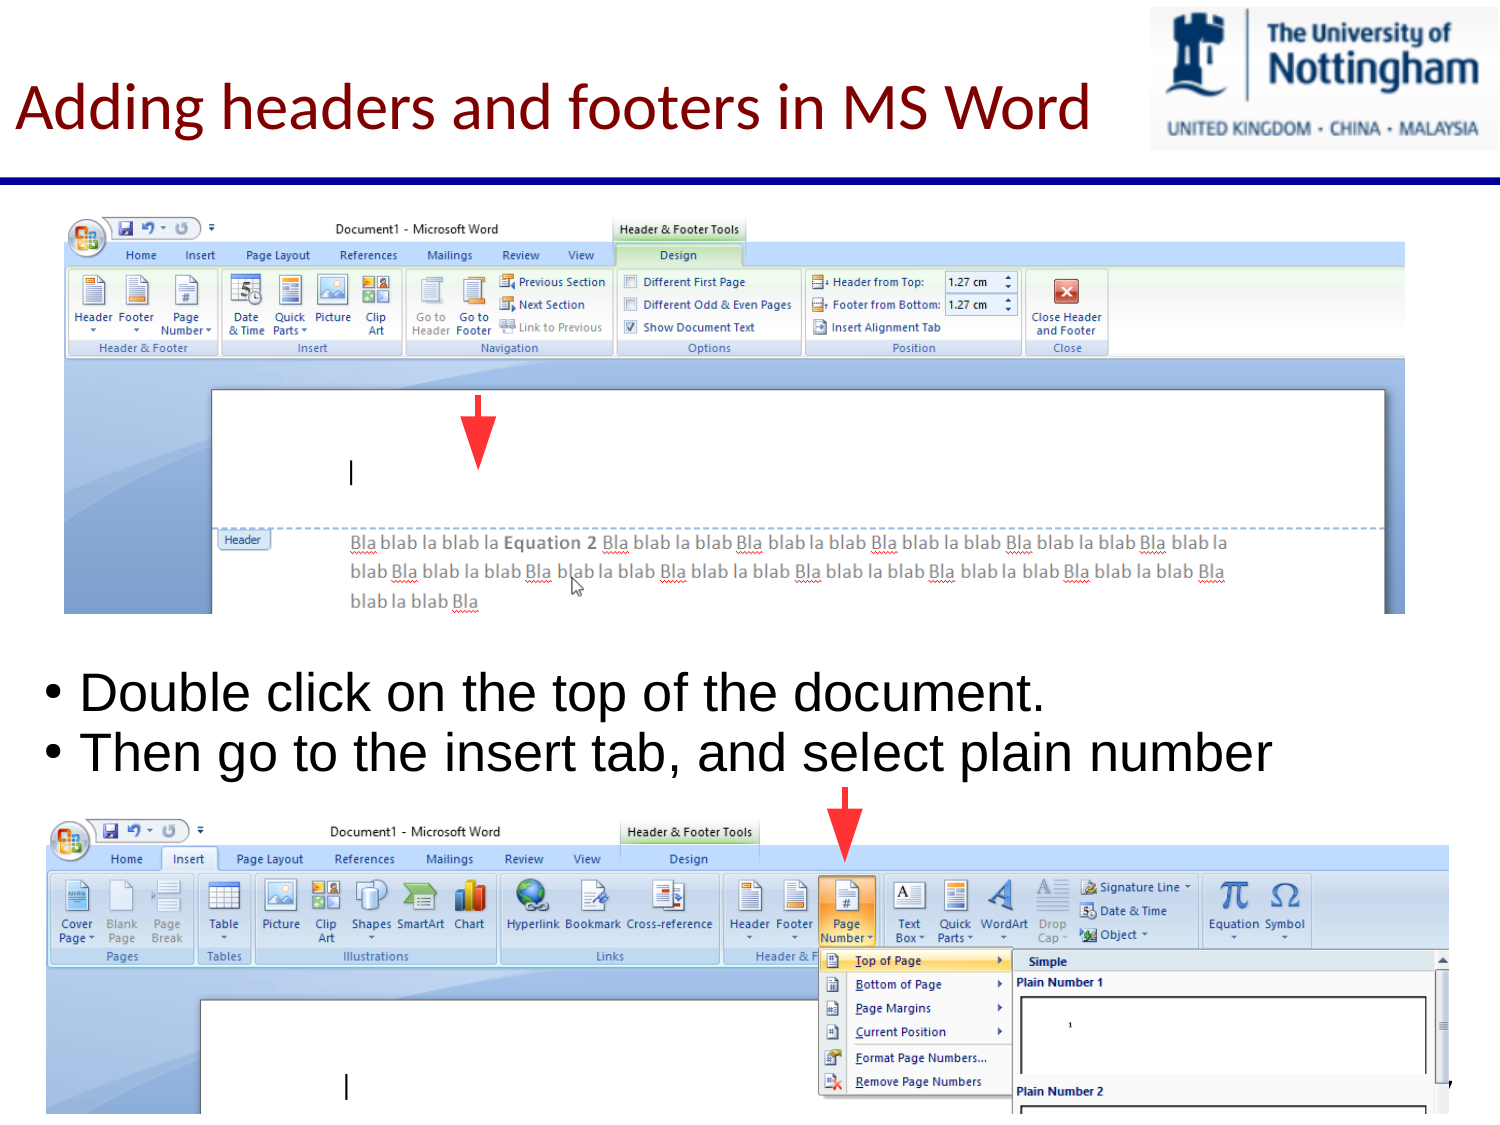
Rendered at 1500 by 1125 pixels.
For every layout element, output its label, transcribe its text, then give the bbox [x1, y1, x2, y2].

picture [1150, 7, 1498, 150]
text_box Double click on the top of the document. Then go to the insert tab, and select plain number [28, 654, 1490, 852]
title Adding headers and footers in MS Word [0, 24, 1127, 180]
picture [64, 216, 1405, 614]
picture [46, 818, 1449, 1114]
slide_number [1412, 1050, 1500, 1125]
